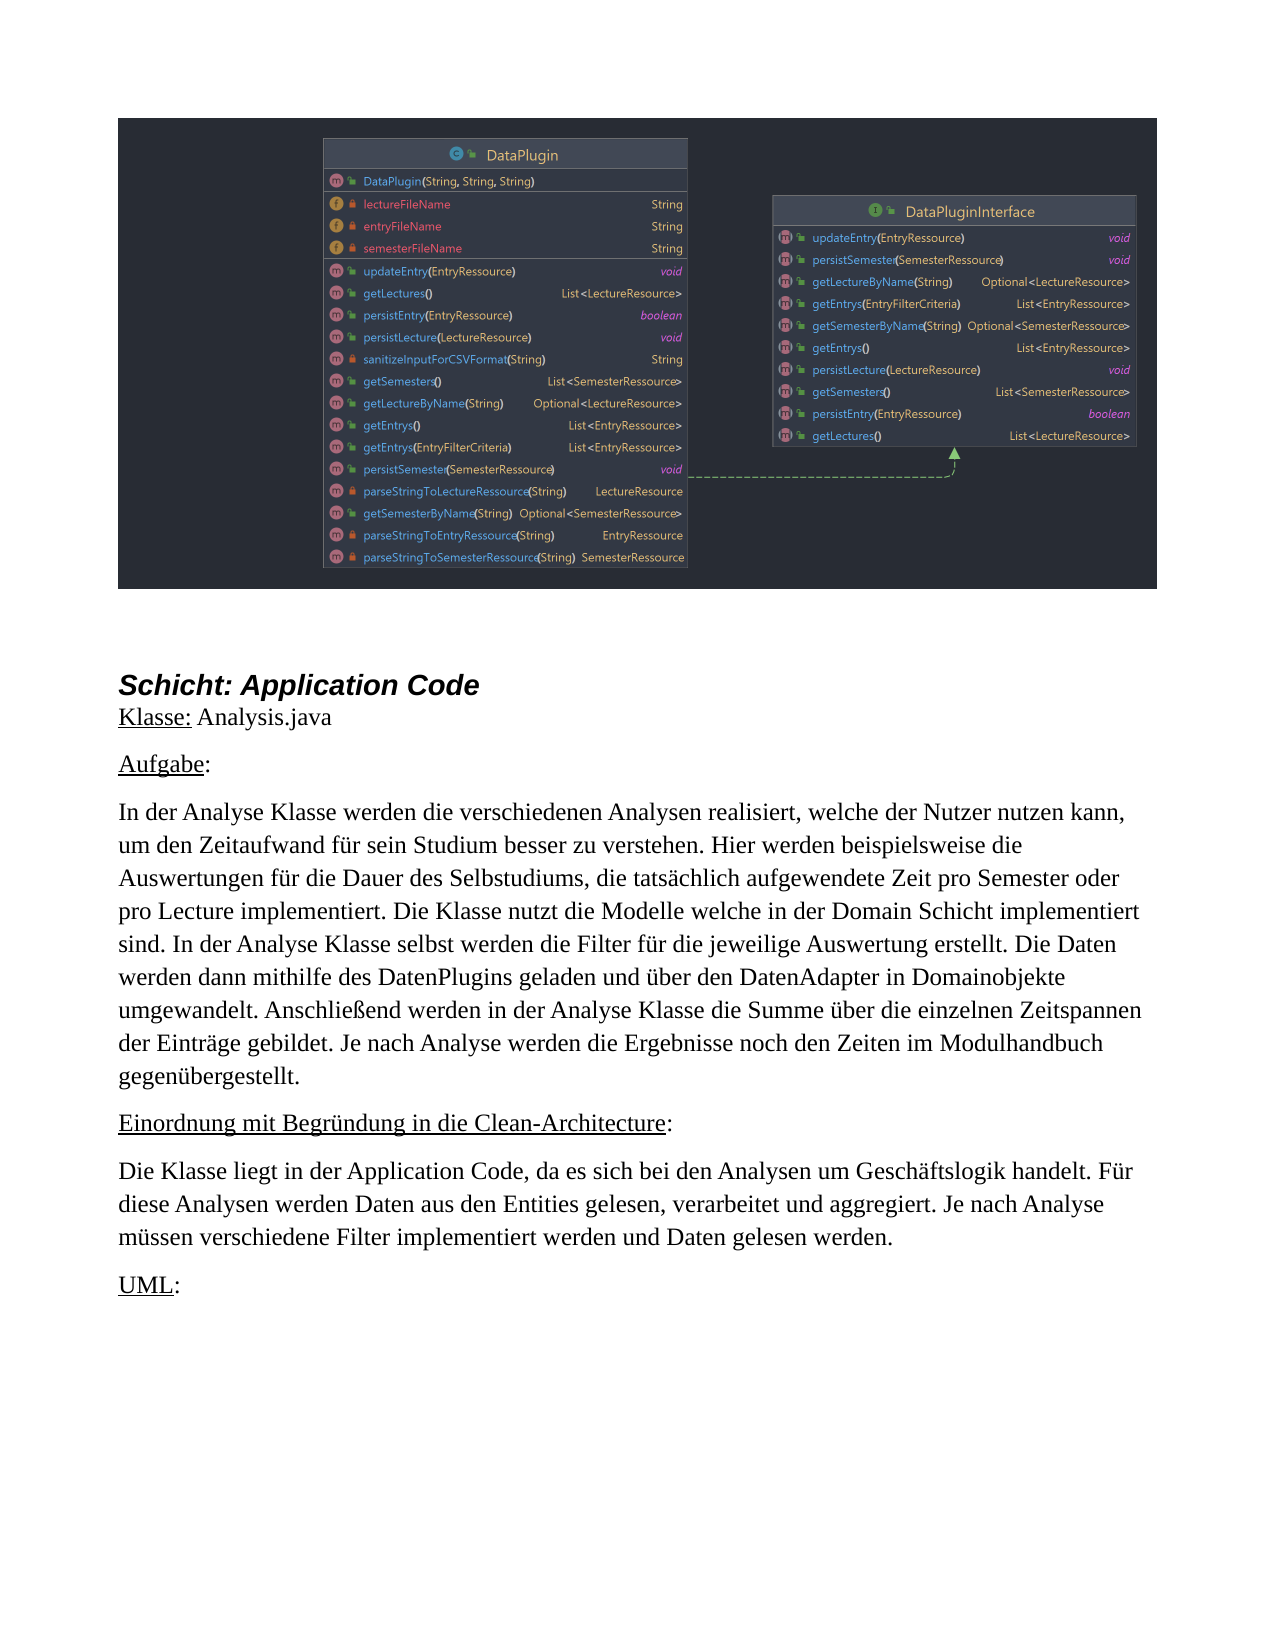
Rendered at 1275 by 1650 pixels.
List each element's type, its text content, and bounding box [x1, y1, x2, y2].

text Klasse: Analysis.java [118, 702, 1157, 730]
subtitle Schicht: Application Code [118, 668, 1157, 702]
text Aufgabe: [118, 749, 1157, 778]
text Die Klasse liegt in der Application Code, da es sich bei den Analysen um Geschäftslogik handelt. Für diese Analysen werden Daten aus den Entities gelesen, verarbeitet und aggregiert. Je nach Analyse müssen verschiedene Filter implementiert werden und Daten gelesen werden. [118, 1156, 1157, 1251]
text In der Analyse Klasse werden die verschiedenen Analysen realisiert, welche der Nutzer nutzen kann, um den Zeitaufwand für sein Studium besser zu verstehen. Hier werden beispielsweise die Auswertungen für die Dauer des Selbstudiums, die tatsächlich aufgewendete Zeit pro Semester oder pro Lecture implementiert. Die Klasse nutzt die Modelle welche in der Domain Schicht implementiert sind. In der Analyse Klasse selbst werden die Filter für die jeweilige Auswertung erstellt. Die Daten werden dann mithilfe des DatenPlugins geladen und über den DatenAdapter in Domainobjekte umgewandelt. Anschließend werden in der Analyse Klasse die Summe über die einzelnen Zeitspannen der Einträge gebildet. Je nach Analyse werden die Ergebnisse noch den Zeiten im Modulhandbuch gegenübergestellt. [118, 797, 1157, 1090]
text UML: [118, 1270, 1157, 1298]
text Einordnung mit Begründung in die Clean-Architecture: [118, 1108, 1157, 1137]
